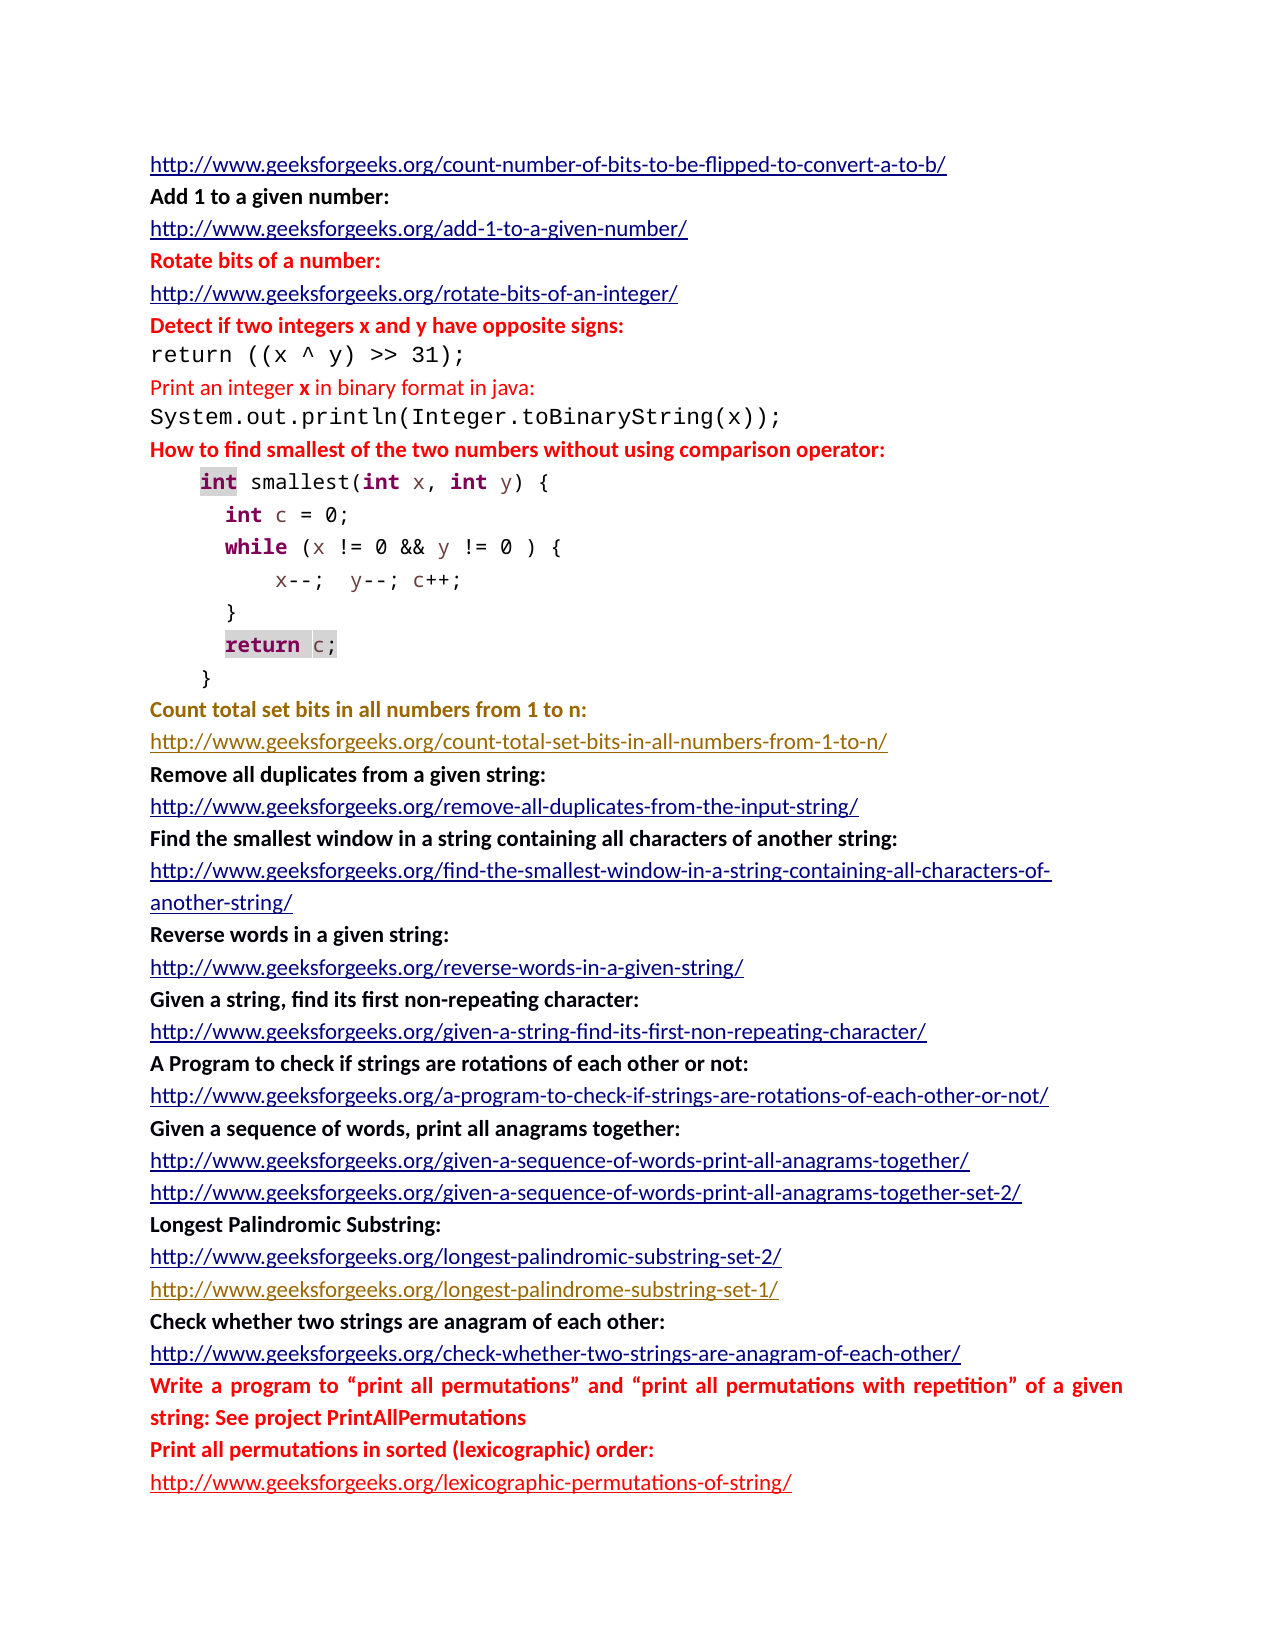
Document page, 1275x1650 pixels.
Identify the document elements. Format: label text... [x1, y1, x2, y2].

list http://www.geeksforgeeks.org/find-the-smallest-window-in-a-string-containing-all-characters-of-another-string/ [150, 856, 1125, 916]
list http://www.geeksforgeeks.org/check-whether-two-strings-are-anagram-of-each-other/ [150, 1339, 1125, 1367]
list int smallest(int x, int y) { [150, 467, 1125, 496]
list x--; y--; c++; [150, 565, 1125, 593]
list http://www.geeksforgeeks.org/reverse-words-in-a-given-string/ [150, 953, 1125, 981]
list } [150, 663, 1125, 691]
list Remove all duplicates from a given string: [150, 760, 1125, 788]
list http://www.geeksforgeeks.org/a-program-to-check-if-strings-are-rotations-of-each-other-or-not/ [150, 1082, 1125, 1109]
list http://www.geeksforgeeks.org/count-total-set-bits-in-all-numbers-from-1-to-n/ [150, 727, 1125, 756]
list return c; [150, 630, 1125, 658]
list http://www.geeksforgeeks.org/longest-palindrome-substring-set-1/ [150, 1275, 1125, 1303]
list http://www.geeksforgeeks.org/count-number-of-bits-to-be-flipped-to-convert-a-to-b/ [150, 150, 1125, 178]
list Print an integer x in binary format in java: [150, 373, 1125, 401]
list Given a string, find its first non-repeating character: [150, 985, 1125, 1013]
list Find the smallest window in a string containing all characters of another string: [150, 824, 1125, 852]
list http://www.geeksforgeeks.org/remove-all-duplicates-from-the-input-string/ [150, 792, 1125, 820]
list Detect if two integers x and y have opposite signs: [150, 311, 1125, 339]
list int c = 0; [150, 500, 1125, 528]
list http://www.geeksforgeeks.org/given-a-sequence-of-words-print-all-anagrams-together/ [150, 1146, 1125, 1174]
list Add 1 to a given number: [150, 182, 1125, 210]
list Reverse words in a given string: [150, 921, 1125, 949]
list return ((x ^ y) >> 31); [150, 343, 1125, 369]
list http://www.geeksforgeeks.org/given-a-sequence-of-words-print-all-anagrams-together-set-2/ [150, 1178, 1125, 1206]
list Given a sequence of words, print all anagrams together: [150, 1114, 1125, 1142]
list while (x != 0 && y != 0 ) { [150, 532, 1125, 561]
list } [150, 597, 1125, 626]
list A Program to check if strings are rotations of each other or not: [150, 1049, 1125, 1077]
list Print all permutations in sorted (lexicographic) order: [150, 1436, 1125, 1464]
list http://www.geeksforgeeks.org/given-a-string-find-its-first-non-repeating-character/ [150, 1017, 1125, 1045]
list Longest Palindromic Substring: [150, 1210, 1125, 1238]
list Rotate bits of a number: [150, 247, 1125, 274]
list http://www.geeksforgeeks.org/lexicographic-permutations-of-string/ [150, 1468, 1125, 1496]
list Write a program to “print all permutations” and “print all permutations with repetition” of a given string: See project PrintAllPermutations [150, 1371, 1125, 1431]
list Check whether two strings are anagram of each other: [150, 1307, 1125, 1335]
list http://www.geeksforgeeks.org/longest-palindromic-substring-set-2/ [150, 1242, 1125, 1271]
list http://www.geeksforgeeks.org/rotate-bits-of-an-integer/ [150, 279, 1125, 307]
list System.out.println(Integer.toBinaryString(x)); [150, 405, 1125, 431]
list http://www.geeksforgeeks.org/add-1-to-a-given-number/ [150, 214, 1125, 242]
list Count total set bits in all numbers from 1 to n: [150, 695, 1125, 723]
list How to find smallest of the two numbers without using comparison operator: [150, 435, 1125, 463]
